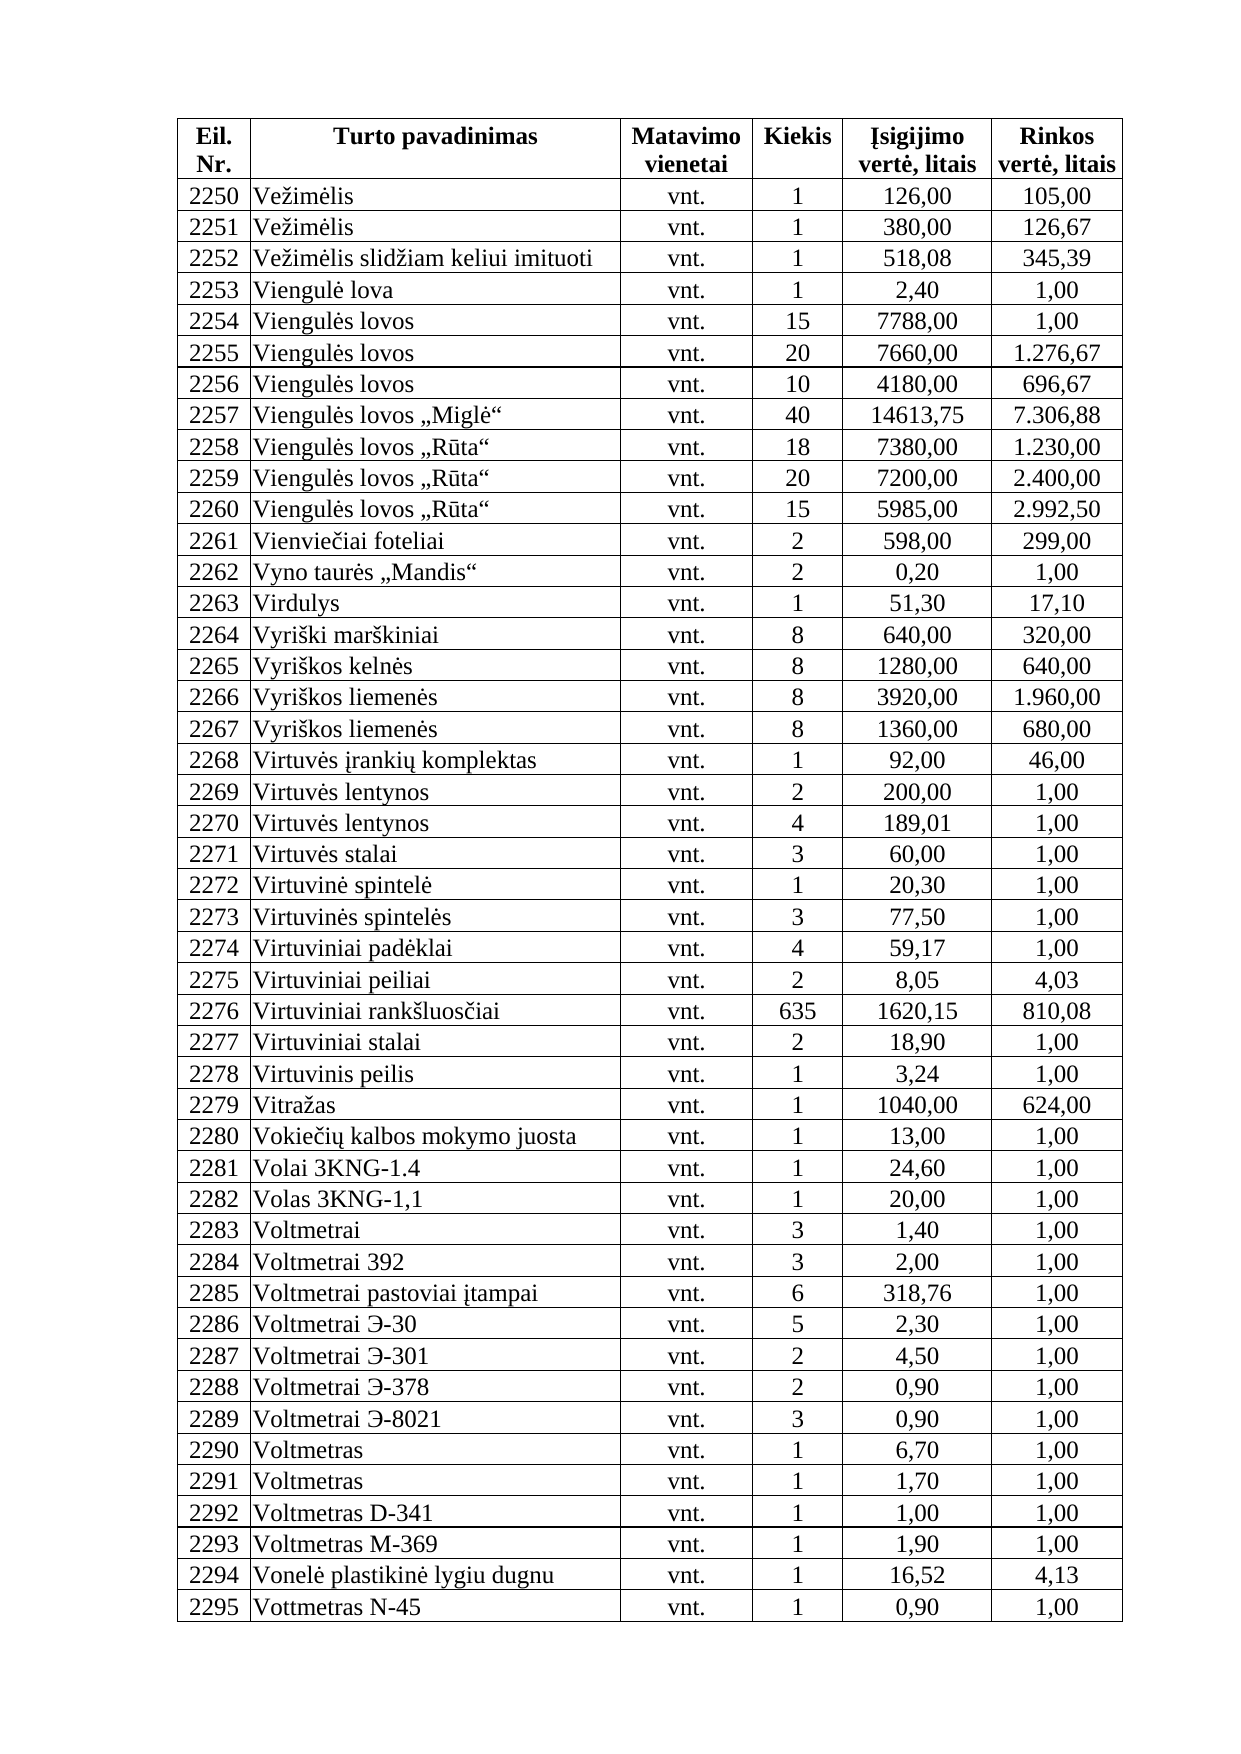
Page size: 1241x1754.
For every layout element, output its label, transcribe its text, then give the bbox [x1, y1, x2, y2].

table_cell 1 [753, 1434, 842, 1464]
table_cell 320,00 [992, 618, 1122, 648]
table_cell 1 [753, 273, 842, 304]
table_cell 7788,00 [843, 305, 991, 335]
table_cell vnt. [621, 1371, 752, 1401]
table_cell Viengulės lovos [251, 336, 620, 366]
table_cell 1,00 [992, 1183, 1122, 1213]
table_cell 2290 [178, 1434, 250, 1464]
table_cell 1 [753, 744, 842, 774]
table_cell 3 [753, 1214, 842, 1244]
table_cell 2274 [178, 932, 250, 962]
table_cell 92,00 [843, 744, 991, 774]
table_cell 1,00 [992, 869, 1122, 899]
table_cell 1,90 [843, 1528, 991, 1558]
table_cell vnt. [621, 493, 752, 523]
table_cell 1 [753, 869, 842, 899]
table_cell 2262 [178, 556, 250, 586]
table_cell 2263 [178, 587, 250, 617]
table_cell 2286 [178, 1308, 250, 1338]
table_cell 2,30 [843, 1308, 991, 1338]
table_cell 2288 [178, 1371, 250, 1401]
table_cell 2295 [178, 1590, 250, 1621]
table_cell 77,50 [843, 900, 991, 931]
table_cell 0,90 [843, 1371, 991, 1401]
table_cell 1,00 [992, 1590, 1122, 1621]
table_cell Virtuvinė spintelė [251, 869, 620, 899]
table_cell Vyriškos kelnės [251, 650, 620, 680]
table_cell 640,00 [992, 650, 1122, 680]
table_cell 2252 [178, 242, 250, 272]
table_cell vnt. [621, 932, 752, 962]
table_cell 1,00 [843, 1496, 991, 1526]
table_cell vnt. [621, 712, 752, 743]
table_cell Virtuvinės spintelės [251, 900, 620, 931]
table_cell 1360,00 [843, 712, 991, 743]
table_cell Virdulys [251, 587, 620, 617]
table_cell 1 [753, 1496, 842, 1526]
table_cell vnt. [621, 1277, 752, 1307]
table_cell 1,00 [992, 1308, 1122, 1338]
table_cell vnt. [621, 1434, 752, 1464]
table_cell 2260 [178, 493, 250, 523]
table_cell 1,00 [992, 1402, 1122, 1432]
table_cell 2 [753, 524, 842, 554]
table_cell 2253 [178, 273, 250, 304]
table_header Įsigijimo vertė, litais [843, 119, 991, 178]
table_cell 2 [753, 963, 842, 993]
table_cell 126,00 [843, 179, 991, 209]
table_cell 200,00 [843, 775, 991, 805]
table_cell vnt. [621, 305, 752, 335]
table_cell 15 [753, 305, 842, 335]
table_cell Virtuviniai peiliai [251, 963, 620, 993]
table_cell 13,00 [843, 1120, 991, 1150]
table_cell Viengulės lovos „Rūta“ [251, 461, 620, 492]
table_cell vnt. [621, 1559, 752, 1589]
table_header Matavimo vienetai [621, 119, 752, 178]
table_cell 1,00 [992, 1434, 1122, 1464]
table_cell 3 [753, 1402, 842, 1432]
table_cell Voltmetrai Э-30 [251, 1308, 620, 1338]
table_cell 10 [753, 368, 842, 398]
table_cell 2281 [178, 1151, 250, 1182]
table_cell 810,08 [992, 995, 1122, 1025]
table_cell vnt. [621, 1089, 752, 1119]
table_cell 2270 [178, 806, 250, 837]
table_cell 2.400,00 [992, 461, 1122, 492]
table_cell 0,20 [843, 556, 991, 586]
table_cell vnt. [621, 963, 752, 993]
table_cell 2282 [178, 1183, 250, 1213]
table_cell 1,00 [992, 305, 1122, 335]
table_cell vnt. [621, 399, 752, 429]
table_cell 6 [753, 1277, 842, 1307]
table_cell 8,05 [843, 963, 991, 993]
table_cell vnt. [621, 995, 752, 1025]
table_cell Vyriškos liemenės [251, 712, 620, 743]
table_cell 2283 [178, 1214, 250, 1244]
table_cell 1 [753, 1057, 842, 1087]
table_cell vnt. [621, 1496, 752, 1526]
table_cell 1 [753, 1590, 842, 1621]
table_cell 1 [753, 1528, 842, 1558]
table_cell 3920,00 [843, 681, 991, 711]
table_cell vnt. [621, 1402, 752, 1432]
table_cell 2251 [178, 211, 250, 241]
table_cell 1 [753, 587, 842, 617]
table_cell 624,00 [992, 1089, 1122, 1119]
table_cell 1,00 [992, 1339, 1122, 1370]
table_cell Vyriškos liemenės [251, 681, 620, 711]
table_cell 189,01 [843, 806, 991, 837]
table_cell 1040,00 [843, 1089, 991, 1119]
table_cell Virtuvės lentynos [251, 806, 620, 837]
table_cell 2294 [178, 1559, 250, 1589]
table_cell 2271 [178, 838, 250, 868]
table_cell 18,90 [843, 1026, 991, 1056]
table_cell 3 [753, 1245, 842, 1276]
table_cell Voltmetras D-341 [251, 1496, 620, 1526]
table_cell vnt. [621, 179, 752, 209]
table_cell 1,00 [992, 900, 1122, 931]
table_cell vnt. [621, 1308, 752, 1338]
table_cell 2293 [178, 1528, 250, 1558]
table_cell 4,50 [843, 1339, 991, 1370]
table_cell vnt. [621, 618, 752, 648]
table_cell 1,00 [992, 1120, 1122, 1150]
table_cell Viengulės lovos [251, 368, 620, 398]
table_cell 1,00 [992, 1277, 1122, 1307]
table_cell vnt. [621, 1528, 752, 1558]
table_cell 1620,15 [843, 995, 991, 1025]
table_cell 4 [753, 932, 842, 962]
table_cell 1280,00 [843, 650, 991, 680]
table_cell 1,70 [843, 1465, 991, 1495]
table_cell Virtuviniai padėklai [251, 932, 620, 962]
table_cell 1,00 [992, 1245, 1122, 1276]
table_cell 1,00 [992, 1371, 1122, 1401]
table_cell vnt. [621, 650, 752, 680]
table_cell Viengulė lova [251, 273, 620, 304]
table_cell Vyriški marškiniai [251, 618, 620, 648]
table_cell Voltmetras M-369 [251, 1528, 620, 1558]
table_cell 2268 [178, 744, 250, 774]
table_cell 4180,00 [843, 368, 991, 398]
table_cell 2277 [178, 1026, 250, 1056]
table_cell 40 [753, 399, 842, 429]
table_cell vnt. [621, 1120, 752, 1150]
table_cell Voltmetras [251, 1465, 620, 1495]
table_cell 2265 [178, 650, 250, 680]
table_cell 345,39 [992, 242, 1122, 272]
table_cell 2285 [178, 1277, 250, 1307]
table_cell 598,00 [843, 524, 991, 554]
table_cell 2 [753, 1339, 842, 1370]
table_cell 2261 [178, 524, 250, 554]
table_cell Vokiečių kalbos mokymo juosta [251, 1120, 620, 1150]
table_cell 46,00 [992, 744, 1122, 774]
table_cell Virtuvės stalai [251, 838, 620, 868]
table_cell 2 [753, 1026, 842, 1056]
table_cell vnt. [621, 900, 752, 931]
table_cell 2254 [178, 305, 250, 335]
table_cell Viengulės lovos „Rūta“ [251, 493, 620, 523]
table_cell Voltmetrai Э-8021 [251, 1402, 620, 1432]
table_cell 1.230,00 [992, 430, 1122, 460]
table_cell 24,60 [843, 1151, 991, 1182]
table_cell 51,30 [843, 587, 991, 617]
table_cell 2289 [178, 1402, 250, 1432]
table_cell 1,00 [992, 1496, 1122, 1526]
table_cell vnt. [621, 242, 752, 272]
table_cell 3 [753, 838, 842, 868]
table_cell 8 [753, 650, 842, 680]
table_cell 1,40 [843, 1214, 991, 1244]
table_cell 1 [753, 1151, 842, 1182]
table_cell vnt. [621, 524, 752, 554]
table_cell vnt. [621, 1151, 752, 1182]
table_cell 2255 [178, 336, 250, 366]
table_cell 105,00 [992, 179, 1122, 209]
table_cell 4,03 [992, 963, 1122, 993]
table_cell 16,52 [843, 1559, 991, 1589]
table_cell 2257 [178, 399, 250, 429]
table_cell 1,00 [992, 806, 1122, 837]
table_cell 1,00 [992, 1465, 1122, 1495]
table_cell 2275 [178, 963, 250, 993]
table_header Eil. Nr. [178, 119, 250, 178]
table_cell 20 [753, 336, 842, 366]
table_cell Volas 3KNG-1,1 [251, 1183, 620, 1213]
table_cell Vežimėlis [251, 211, 620, 241]
table_cell 7380,00 [843, 430, 991, 460]
table_cell Virtuviniai stalai [251, 1026, 620, 1056]
table_cell vnt. [621, 1590, 752, 1621]
table_cell vnt. [621, 211, 752, 241]
table_cell 1 [753, 1089, 842, 1119]
table_cell 1 [753, 179, 842, 209]
table_cell Vonelė plastikinė lygiu dugnu [251, 1559, 620, 1589]
table_cell 2,40 [843, 273, 991, 304]
table_cell Virtuvės įrankių komplektas [251, 744, 620, 774]
table_cell Voltmetrai 392 [251, 1245, 620, 1276]
table_cell 14613,75 [843, 399, 991, 429]
table_cell 1,00 [992, 932, 1122, 962]
table_cell 2 [753, 556, 842, 586]
table_cell 8 [753, 712, 842, 743]
table_cell vnt. [621, 273, 752, 304]
table_cell Virtuviniai rankšluosčiai [251, 995, 620, 1025]
table_cell 1.960,00 [992, 681, 1122, 711]
table_cell 696,67 [992, 368, 1122, 398]
table_cell vnt. [621, 1057, 752, 1087]
table_cell 1,00 [992, 1528, 1122, 1558]
table_cell 299,00 [992, 524, 1122, 554]
table_cell 2292 [178, 1496, 250, 1526]
table_cell 1,00 [992, 1151, 1122, 1182]
table_cell vnt. [621, 681, 752, 711]
table_cell 2279 [178, 1089, 250, 1119]
table_cell 2250 [178, 179, 250, 209]
table_cell 2280 [178, 1120, 250, 1150]
table_cell Vienviečiai foteliai [251, 524, 620, 554]
table_cell 6,70 [843, 1434, 991, 1464]
table_cell 1,00 [992, 838, 1122, 868]
table_cell vnt. [621, 368, 752, 398]
table_cell Viengulės lovos [251, 305, 620, 335]
table_header Turto pavadinimas [251, 119, 620, 178]
table_cell Volai 3KNG-1.4 [251, 1151, 620, 1182]
table_cell 1.276,67 [992, 336, 1122, 366]
table_cell 2264 [178, 618, 250, 648]
table_header Rinkos vertė, litais [992, 119, 1122, 178]
table_cell 635 [753, 995, 842, 1025]
table_cell 17,10 [992, 587, 1122, 617]
table_cell 1 [753, 1120, 842, 1150]
table_cell 3,24 [843, 1057, 991, 1087]
table_cell 7.306,88 [992, 399, 1122, 429]
table_cell vnt. [621, 336, 752, 366]
table_cell 1,00 [992, 273, 1122, 304]
table_cell Vottmetras N-45 [251, 1590, 620, 1621]
table_cell Viengulės lovos „Rūta“ [251, 430, 620, 460]
table_cell 1,00 [992, 775, 1122, 805]
table_cell 60,00 [843, 838, 991, 868]
table_cell vnt. [621, 1026, 752, 1056]
table_cell 5 [753, 1308, 842, 1338]
table_header Kiekis [753, 119, 842, 178]
table_cell vnt. [621, 1339, 752, 1370]
table_cell 0,90 [843, 1402, 991, 1432]
table_cell 1,00 [992, 1026, 1122, 1056]
table_cell 15 [753, 493, 842, 523]
table_cell 1 [753, 242, 842, 272]
table_cell 1 [753, 1183, 842, 1213]
table_cell Vežimėlis [251, 179, 620, 209]
table_cell 2258 [178, 430, 250, 460]
table_cell 8 [753, 618, 842, 648]
table_cell 1 [753, 1559, 842, 1589]
table_cell 2267 [178, 712, 250, 743]
table_cell Voltmetras [251, 1434, 620, 1464]
table_cell 2284 [178, 1245, 250, 1276]
table_cell vnt. [621, 430, 752, 460]
table_cell Virtuvės lentynos [251, 775, 620, 805]
table_cell vnt. [621, 806, 752, 837]
table_cell vnt. [621, 1183, 752, 1213]
table_cell 8 [753, 681, 842, 711]
table_cell 3 [753, 900, 842, 931]
table_cell 126,67 [992, 211, 1122, 241]
table_cell 7200,00 [843, 461, 991, 492]
table_cell 680,00 [992, 712, 1122, 743]
table_cell vnt. [621, 1245, 752, 1276]
table_cell 2269 [178, 775, 250, 805]
table_cell vnt. [621, 838, 752, 868]
table_cell 2266 [178, 681, 250, 711]
table_cell Voltmetrai Э-301 [251, 1339, 620, 1370]
table_cell Viengulės lovos „Miglė“ [251, 399, 620, 429]
table_cell 2273 [178, 900, 250, 931]
table_cell 318,76 [843, 1277, 991, 1307]
table_cell 4,13 [992, 1559, 1122, 1589]
table_cell 2287 [178, 1339, 250, 1370]
table_cell 1 [753, 1465, 842, 1495]
table_cell vnt. [621, 1214, 752, 1244]
table_cell 2256 [178, 368, 250, 398]
table_cell 2272 [178, 869, 250, 899]
table_cell Vitražas [251, 1089, 620, 1119]
table_cell 1,00 [992, 556, 1122, 586]
table_cell Vežimėlis slidžiam keliui imituoti [251, 242, 620, 272]
table_cell 2291 [178, 1465, 250, 1495]
table_cell 18 [753, 430, 842, 460]
table_cell 20 [753, 461, 842, 492]
table_cell 1 [753, 211, 842, 241]
table_cell 20,00 [843, 1183, 991, 1213]
table_cell 518,08 [843, 242, 991, 272]
table_cell 1,00 [992, 1057, 1122, 1087]
table_cell 2259 [178, 461, 250, 492]
table_cell 5985,00 [843, 493, 991, 523]
table_cell vnt. [621, 744, 752, 774]
table_cell 640,00 [843, 618, 991, 648]
table_cell 4 [753, 806, 842, 837]
table_cell Voltmetrai pastoviai įtampai [251, 1277, 620, 1307]
table_cell 1,00 [992, 1214, 1122, 1244]
table_cell Virtuvinis peilis [251, 1057, 620, 1087]
table_cell 2 [753, 1371, 842, 1401]
table_cell vnt. [621, 461, 752, 492]
table_cell Vyno taurės „Mandis“ [251, 556, 620, 586]
table_cell 380,00 [843, 211, 991, 241]
table_cell vnt. [621, 1465, 752, 1495]
table_cell Voltmetrai Э-378 [251, 1371, 620, 1401]
table_cell 2276 [178, 995, 250, 1025]
table_cell vnt. [621, 556, 752, 586]
table_cell 2 [753, 775, 842, 805]
table_cell vnt. [621, 587, 752, 617]
table_cell 7660,00 [843, 336, 991, 366]
table_cell 2,00 [843, 1245, 991, 1276]
table_cell 0,90 [843, 1590, 991, 1621]
table_cell 2.992,50 [992, 493, 1122, 523]
table_cell vnt. [621, 775, 752, 805]
table_cell 20,30 [843, 869, 991, 899]
table_cell 2278 [178, 1057, 250, 1087]
table_cell vnt. [621, 869, 752, 899]
table_cell 59,17 [843, 932, 991, 962]
table_cell Voltmetrai [251, 1214, 620, 1244]
